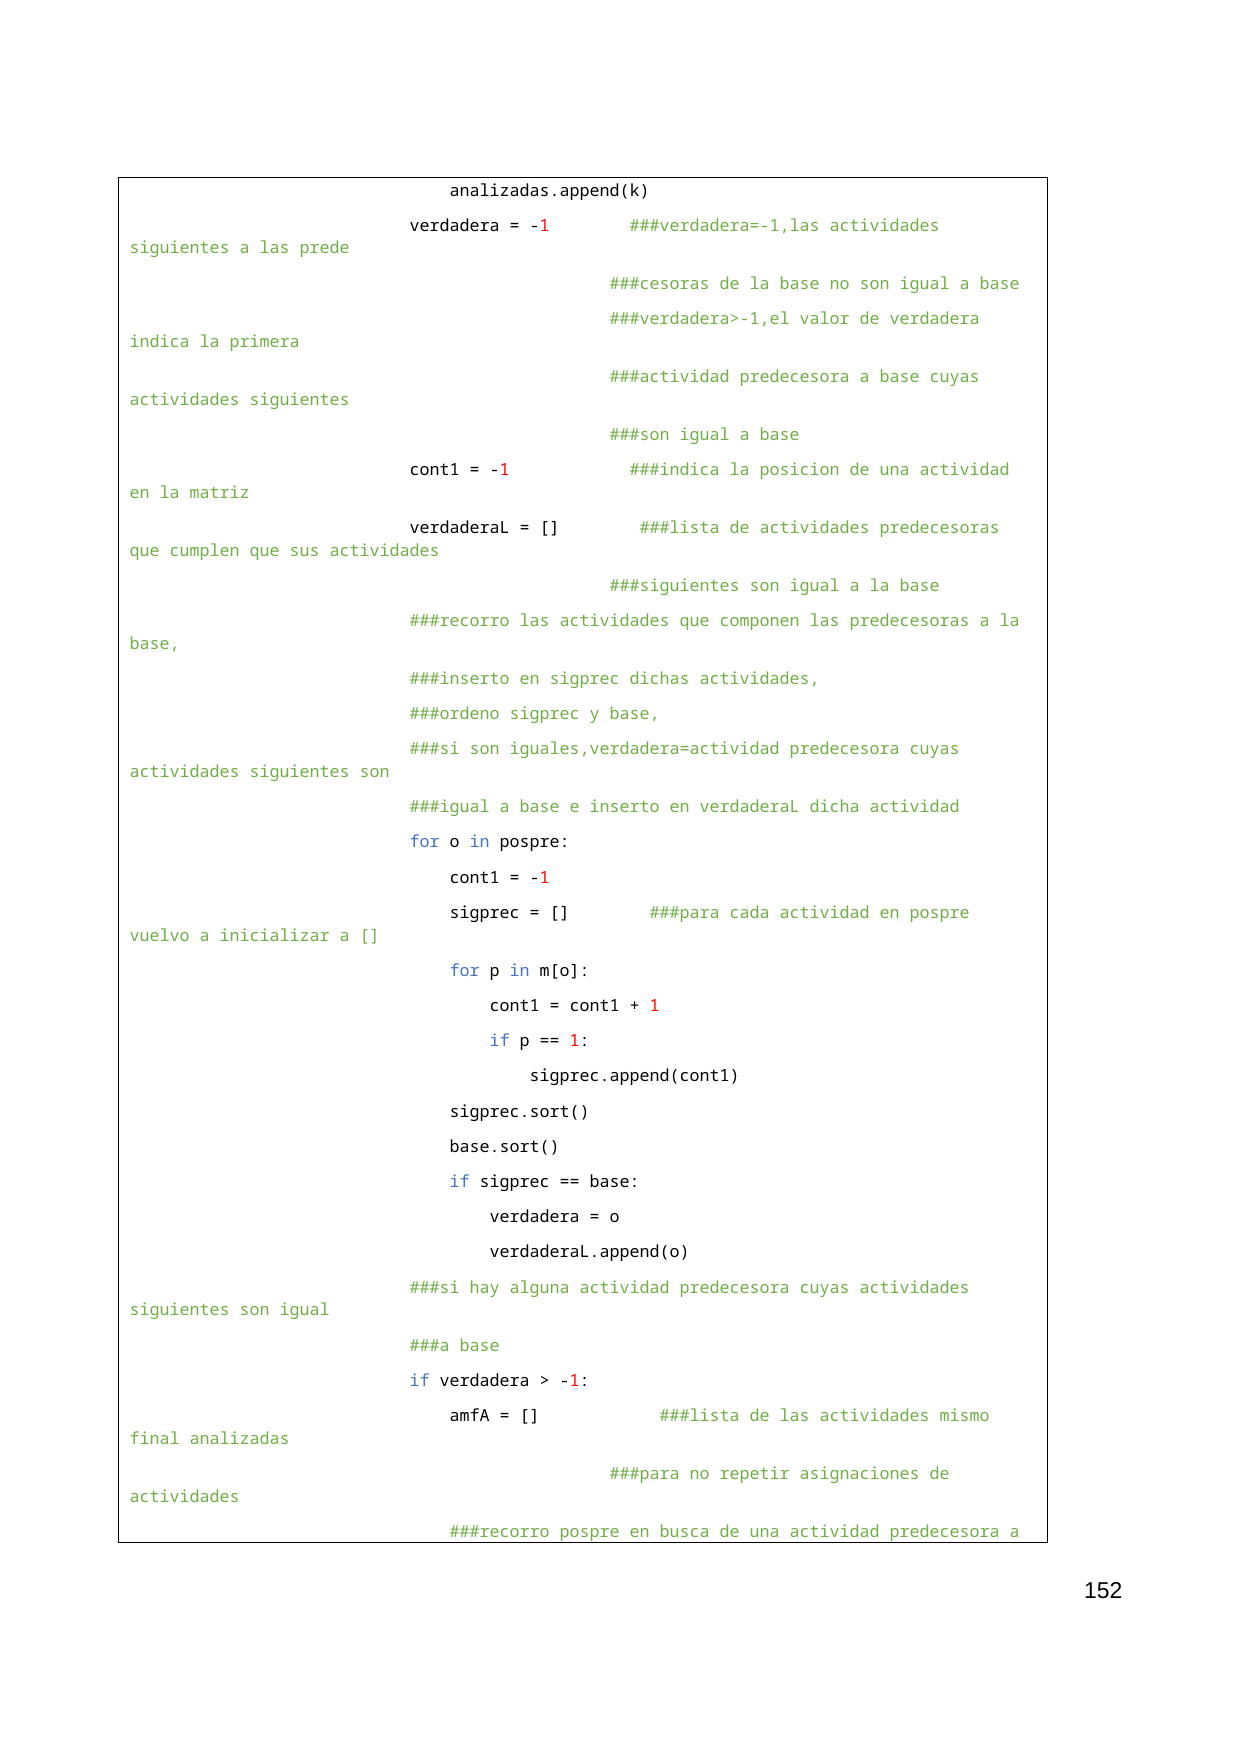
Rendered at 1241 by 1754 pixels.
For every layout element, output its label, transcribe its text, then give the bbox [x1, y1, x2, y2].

table_header analizadas.append(k) verdadera = -1 ###verdadera=-1,las actividades siguientes a las prede ###cesoras de la base no son igual a base ###verdadera>-1,el valor de verdadera indica la primera ###actividad predecesora a base cuyas actividades siguientes ###son igual a base cont1 = -1 ###indica la posicion de una actividad en la matriz verdaderaL = [] ###lista de actividades predecesoras que cumplen que sus actividades ###siguientes son igual a la base ###recorro las actividades que componen las predecesoras a la base, ###inserto en sigprec dichas actividades, ###ordeno sigprec y base, ###si son iguales,verdadera=actividad predecesora cuyas actividades siguientes son ###igual a base e inserto en verdaderaL dicha actividad for o in pospre: cont1 = -1 sigprec = [] ###para cada actividad en pospre vuelvo a inicializar a [] for p in m[o]: cont1 = cont1 + 1 if p == 1: sigprec.append(cont1) sigprec.sort() base.sort() if sigprec == base: verdadera = o verdaderaL.append(o) ###si hay alguna actividad predecesora cuyas actividades siguientes son igual ###a base if verdadera > -1: amfA = [] ###lista de las actividades mismo final analizadas ###para no repetir asignaciones de actividades ###recorro pospre en busca de una actividad predecesora a [119, 178, 1047, 1542]
